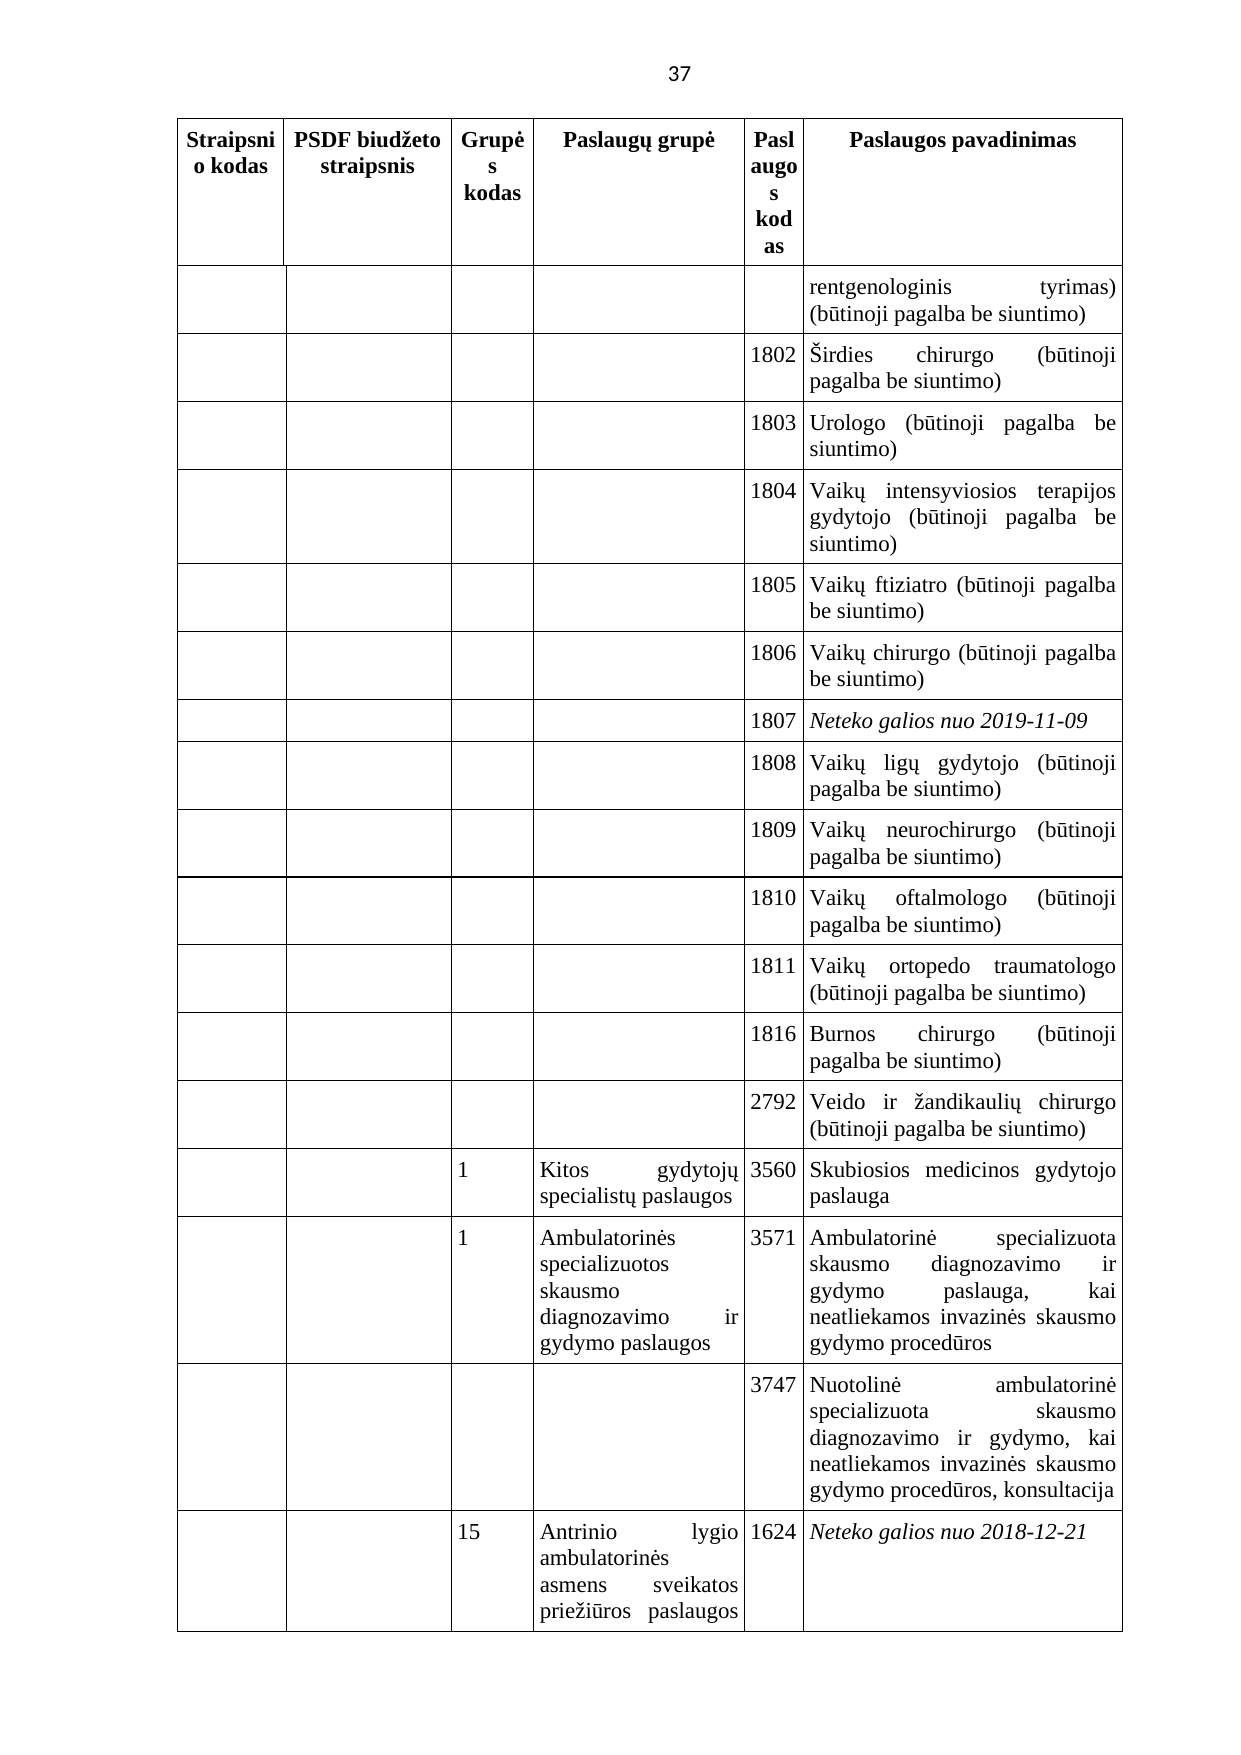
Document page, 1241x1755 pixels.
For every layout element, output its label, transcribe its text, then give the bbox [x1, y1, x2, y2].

table_cell 1624 [745, 1511, 803, 1631]
table_cell Veido ir žandikaulių chirurgo (būtinoji pagalba be siuntimo) [804, 1081, 1122, 1148]
table_cell [534, 334, 744, 401]
table_cell 1816 [745, 1013, 803, 1080]
table_cell [452, 402, 533, 469]
table_cell 1802 [745, 334, 803, 401]
table_cell [178, 402, 286, 469]
table_cell 1803 [745, 402, 803, 469]
table_cell Vaikų chirurgo (būtinoji pagalba be siuntimo) [804, 632, 1122, 699]
table_cell 1806 [745, 632, 803, 699]
table_cell [178, 742, 286, 808]
table_cell [745, 266, 803, 333]
table_cell [534, 632, 744, 699]
table_cell [534, 810, 744, 876]
table_cell Ambulatorinė specializuota skausmo diagnozavimo ir gydymo paslauga, kai neatliekamos invazinės skausmo gydymo procedūros [804, 1217, 1122, 1363]
table_cell [287, 266, 451, 333]
table_cell rentgenologinis tyrimas) (būtinoji pagalba be siuntimo) [804, 266, 1122, 333]
table_cell [178, 700, 286, 741]
table_cell 1810 [745, 878, 803, 944]
table_cell [452, 1364, 533, 1510]
table_cell [534, 1013, 744, 1080]
table_cell Ambulatorinės specializuotos skausmo diagnozavimo ir gydymo paslaugos [534, 1217, 744, 1363]
table_cell [452, 810, 533, 876]
table_cell Vaikų neurochirurgo (būtinoji pagalba be siuntimo) [804, 810, 1122, 876]
table_cell 1 [452, 1217, 533, 1363]
table_cell [178, 810, 286, 876]
table_cell [534, 1081, 744, 1148]
table_cell 1808 [745, 742, 803, 808]
table_cell [287, 810, 451, 876]
table_cell [534, 1364, 744, 1510]
table_cell [178, 564, 286, 631]
table_cell [287, 1013, 451, 1080]
table_header Paslaugos kodas [745, 119, 803, 265]
table_cell [178, 1364, 286, 1510]
table_cell [178, 334, 286, 401]
table_header Paslaugos pavadinimas [804, 119, 1122, 265]
table_cell Vaikų intensyviosios terapijos gydytojo (būtinoji pagalba be siuntimo) [804, 470, 1122, 563]
table_cell 3747 [745, 1364, 803, 1510]
table_cell 1809 [745, 810, 803, 876]
table_header Paslaugų grupė [534, 119, 744, 265]
table_cell [452, 945, 533, 1012]
table_cell [287, 700, 451, 741]
table_cell [287, 878, 451, 944]
table_cell [178, 1217, 286, 1363]
table_cell [452, 334, 533, 401]
table_cell [287, 1364, 451, 1510]
table_cell Vaikų ortopedo traumatologo (būtinoji pagalba be siuntimo) [804, 945, 1122, 1012]
table_cell 2792 [745, 1081, 803, 1148]
table_cell Neteko galios nuo 2019-11-09 [804, 700, 1122, 741]
table_cell Nuotolinė ambulatorinė specializuota skausmo diagnozavimo ir gydymo, kai neatliekamos invazinės skausmo gydymo procedūros, konsultacija [804, 1364, 1122, 1510]
table_cell 1804 [745, 470, 803, 563]
table_cell Skubiosios medicinos gydytojo paslauga [804, 1149, 1122, 1216]
table_cell [534, 700, 744, 741]
table_header Straipsnio kodas [178, 119, 283, 265]
table_cell [178, 1013, 286, 1080]
table_cell 3571 [745, 1217, 803, 1363]
table_cell [287, 1081, 451, 1148]
table_cell Vaikų ligų gydytojo (būtinoji pagalba be siuntimo) [804, 742, 1122, 808]
table_cell [452, 700, 533, 741]
table_cell [452, 632, 533, 699]
table_cell [534, 402, 744, 469]
table_cell [287, 945, 451, 1012]
table_cell 1805 [745, 564, 803, 631]
table_cell [287, 564, 451, 631]
table_cell 1 [452, 1149, 533, 1216]
table_cell [452, 1013, 533, 1080]
table_cell [178, 878, 286, 944]
table_cell Urologo (būtinoji pagalba be siuntimo) [804, 402, 1122, 469]
table_cell [452, 564, 533, 631]
table_cell [178, 1081, 286, 1148]
table_cell 1807 [745, 700, 803, 741]
table_header PSDF biudžeto straipsnis [284, 119, 451, 265]
table_cell [452, 878, 533, 944]
table_cell [452, 1081, 533, 1148]
table_cell [287, 402, 451, 469]
table_cell 3560 [745, 1149, 803, 1216]
table_cell [534, 878, 744, 944]
table_cell Neteko galios nuo 2018-12-21 [804, 1511, 1122, 1631]
table_cell 1811 [745, 945, 803, 1012]
table_cell [287, 742, 451, 808]
table_cell Burnos chirurgo (būtinoji pagalba be siuntimo) [804, 1013, 1122, 1080]
table_cell [534, 945, 744, 1012]
table_cell [178, 1511, 286, 1631]
table_cell Vaikų oftalmologo (būtinoji pagalba be siuntimo) [804, 878, 1122, 944]
table_cell [534, 564, 744, 631]
table_cell [534, 470, 744, 563]
table_cell [178, 945, 286, 1012]
table_cell [287, 1149, 451, 1216]
table_cell [452, 266, 533, 333]
table_cell [287, 1511, 451, 1631]
table_cell [178, 1149, 286, 1216]
table_cell [534, 742, 744, 808]
table_cell [287, 334, 451, 401]
table_cell [452, 742, 533, 808]
table_cell Širdies chirurgo (būtinoji pagalba be siuntimo) [804, 334, 1122, 401]
table_cell Vaikų ftiziatro (būtinoji pagalba be siuntimo) [804, 564, 1122, 631]
table_cell Kitos gydytojų specialistų paslaugos [534, 1149, 744, 1216]
table_cell 15 [452, 1511, 533, 1631]
table_cell [534, 266, 744, 333]
table_cell [178, 266, 286, 333]
table_cell [287, 470, 451, 563]
table_cell [287, 632, 451, 699]
table_cell [287, 1217, 451, 1363]
table_cell [452, 470, 533, 563]
table_cell [178, 470, 286, 563]
table_cell [178, 632, 286, 699]
table_cell Antrinio lygio ambulatorinės asmens sveikatos priežiūros paslaugos [534, 1511, 744, 1631]
table_header Grupės kodas [452, 119, 533, 265]
